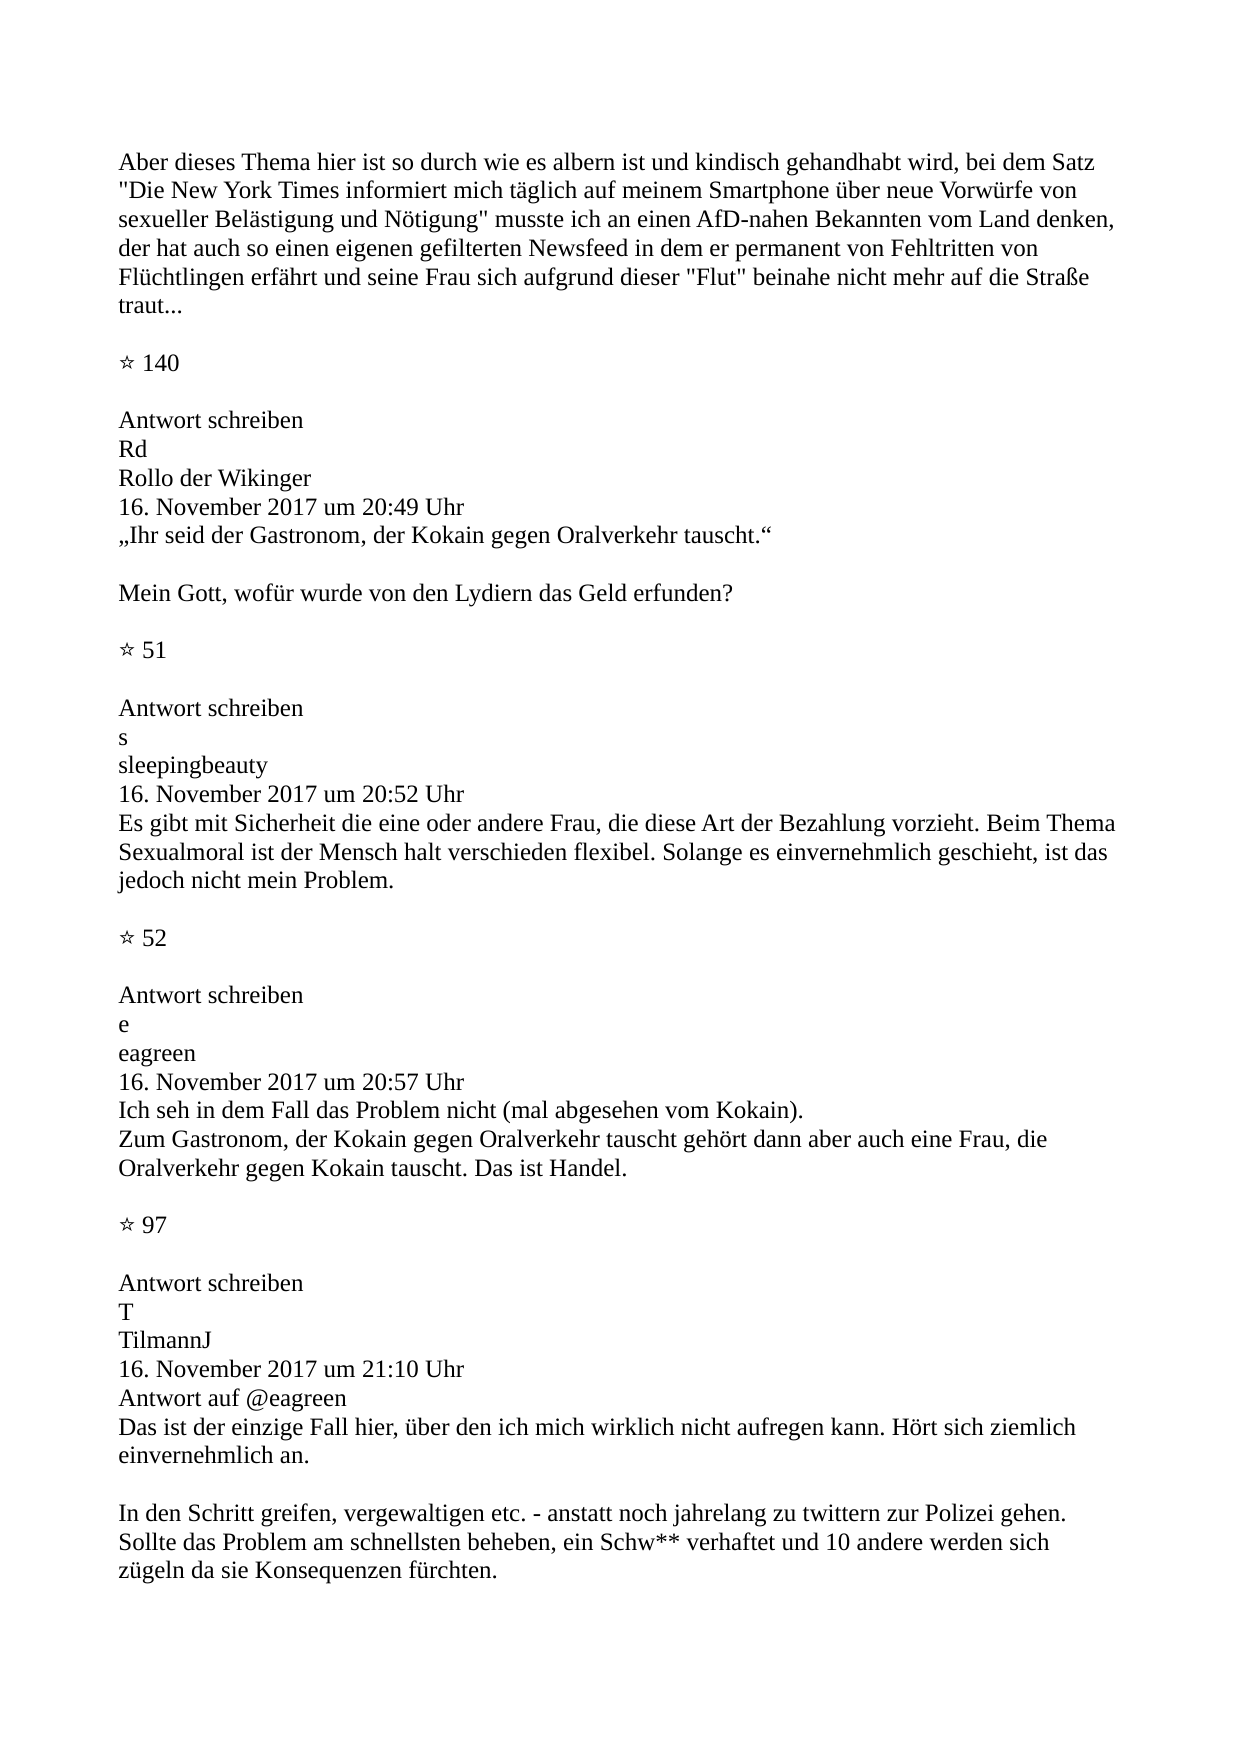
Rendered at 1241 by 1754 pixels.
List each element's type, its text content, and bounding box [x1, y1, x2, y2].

text Zum Gastronom, der Kokain gegen Oralverkehr tauscht gehört dann aber auch eine Frau, die Oralverkehr gegen Kokain tauscht. Das ist Handel. [118, 1124, 1122, 1182]
text 16. November 2017 um 21:10 Uhr [118, 1354, 1122, 1383]
text ⭐️ 140 [118, 348, 1122, 377]
text Das ist der einzige Fall hier, über den ich mich wirklich nicht aufregen kann. Hört sich ziemlich einvernehmlich an. [118, 1412, 1122, 1469]
text Aber dieses Thema hier ist so durch wie es albern ist und kindisch gehandhabt wird, bei dem Satz "Die New York Times informiert mich täglich auf meinem Smartphone über neue Vorwürfe von sexueller Belästigung und Nötigung" musste ich an einen AfD-nahen Bekannten vom Land denken, der hat auch so einen eigenen gefilterten Newsfeed in dem er permanent von Fehltritten von Flüchtlingen erfährt und seine Frau sich aufgrund dieser "Flut" beinahe nicht mehr auf die Straße traut... [118, 147, 1122, 319]
text Antwort auf @eagreen [118, 1383, 1122, 1412]
text T [118, 1297, 1122, 1326]
text s [118, 722, 1122, 751]
text Es gibt mit Sicherheit die eine oder andere Frau, die diese Art der Bezahlung vorzieht. Beim Thema Sexualmoral ist der Mensch halt verschieden flexibel. Solange es einvernehmlich geschieht, ist das jedoch nicht mein Problem. [118, 808, 1122, 894]
text „Ihr seid der Gastronom, der Kokain gegen Oralverkehr tauscht.“ [118, 521, 1122, 549]
text sleepingbeauty [118, 751, 1122, 779]
text Ich seh in dem Fall das Problem nicht (mal abgesehen vom Kokain). [118, 1096, 1122, 1124]
text Antwort schreiben [118, 693, 1122, 722]
text ⭐️ 97 [118, 1211, 1122, 1239]
text e [118, 1009, 1122, 1038]
text In den Schritt greifen, vergewaltigen etc. - anstatt noch jahrelang zu twittern zur Polizei gehen. Sollte das Problem am schnellsten beheben, ein Schw** verhaftet und 10 andere werden sich zügeln da sie Konsequenzen fürchten. [118, 1498, 1122, 1584]
text Rollo der Wikinger [118, 463, 1122, 492]
text ⭐️ 52 [118, 923, 1122, 952]
text 16. November 2017 um 20:52 Uhr [118, 779, 1122, 808]
text TilmannJ [118, 1326, 1122, 1354]
text Antwort schreiben [118, 406, 1122, 434]
text 16. November 2017 um 20:57 Uhr [118, 1067, 1122, 1096]
text Antwort schreiben [118, 981, 1122, 1009]
text Rd [118, 434, 1122, 463]
text Mein Gott, wofür wurde von den Lydiern das Geld erfunden? [118, 578, 1122, 607]
text ⭐️ 51 [118, 636, 1122, 664]
text eagreen [118, 1038, 1122, 1067]
text 16. November 2017 um 20:49 Uhr [118, 492, 1122, 521]
text Antwort schreiben [118, 1268, 1122, 1297]
